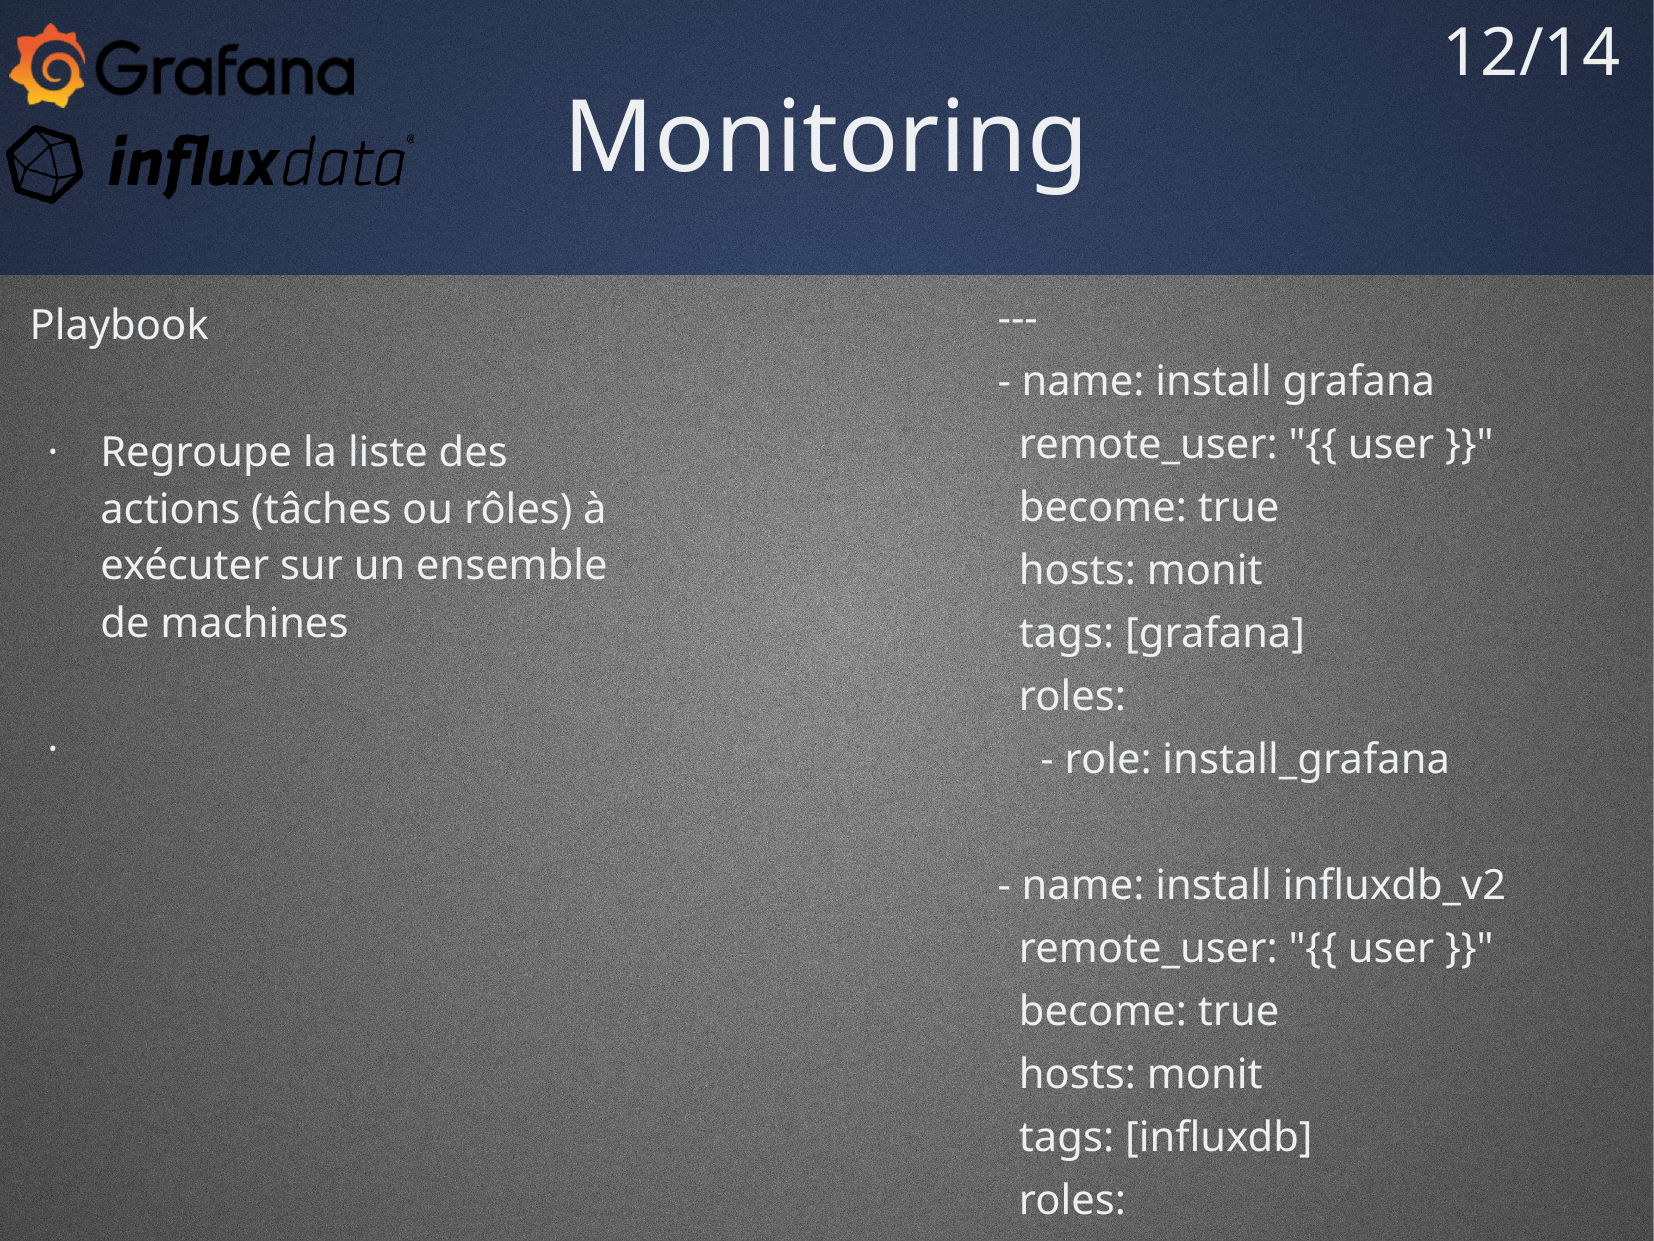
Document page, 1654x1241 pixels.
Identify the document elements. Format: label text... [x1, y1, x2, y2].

picture [0, 0, 1654, 1241]
list --- - name: install grafana remote_user: "{{ user }}" become: true hosts: monit tags: [grafana] roles: - role: install_grafana - name: install influxdb_v2 remote_user: "{{ user }}" become: true hosts: monit tags: [influxdb] roles: - role: install_influxdb [997, 287, 1625, 1209]
list 12/14 [1371, 4, 1652, 83]
title Monitoring [88, 29, 1565, 237]
list Playbook Regroupe la liste des actions (tâches ou rôles) à exécuter sur un ensemble de machines [29, 295, 657, 1217]
